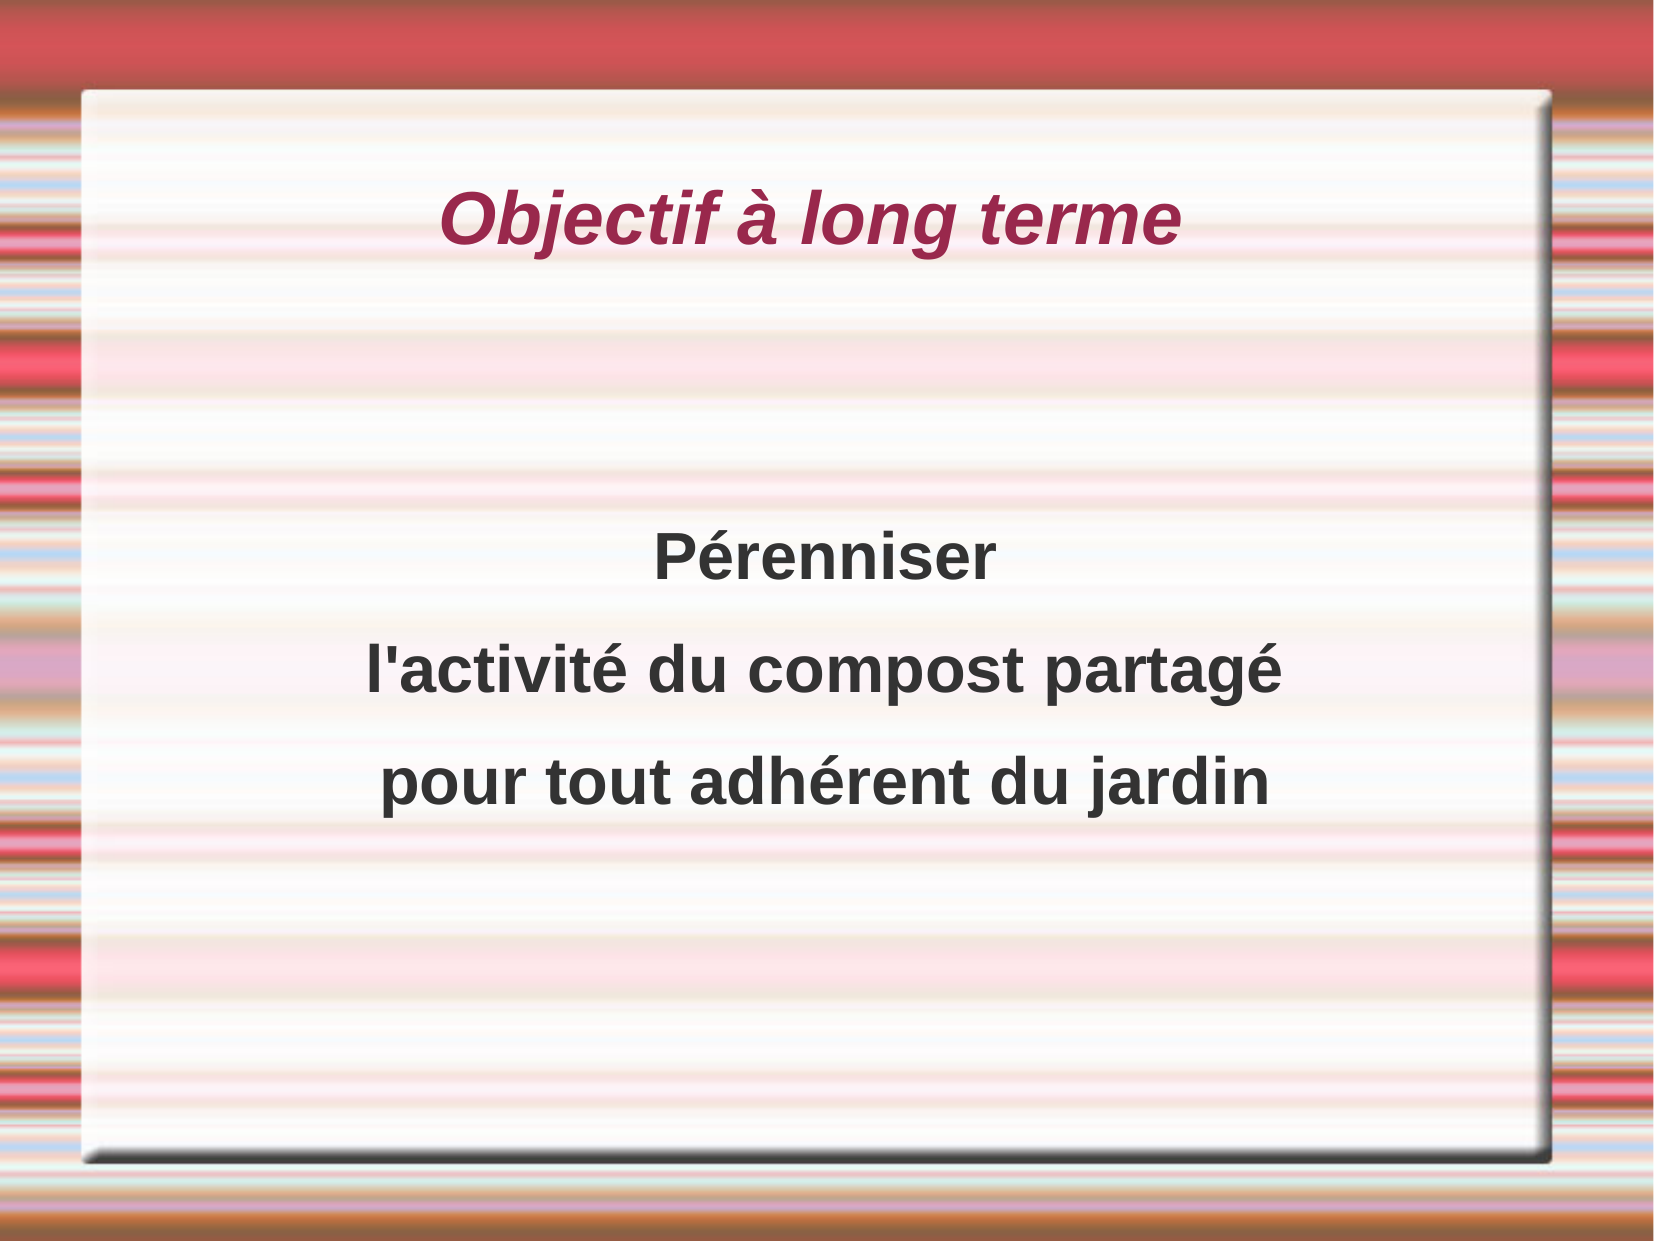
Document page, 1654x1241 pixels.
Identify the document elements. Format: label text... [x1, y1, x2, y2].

list Pérenniser l'activité du compost partagé pour tout adhérent du jardin [134, 295, 1516, 1106]
picture [0, 0, 1654, 1241]
title Objectif à long terme [88, 114, 1534, 322]
